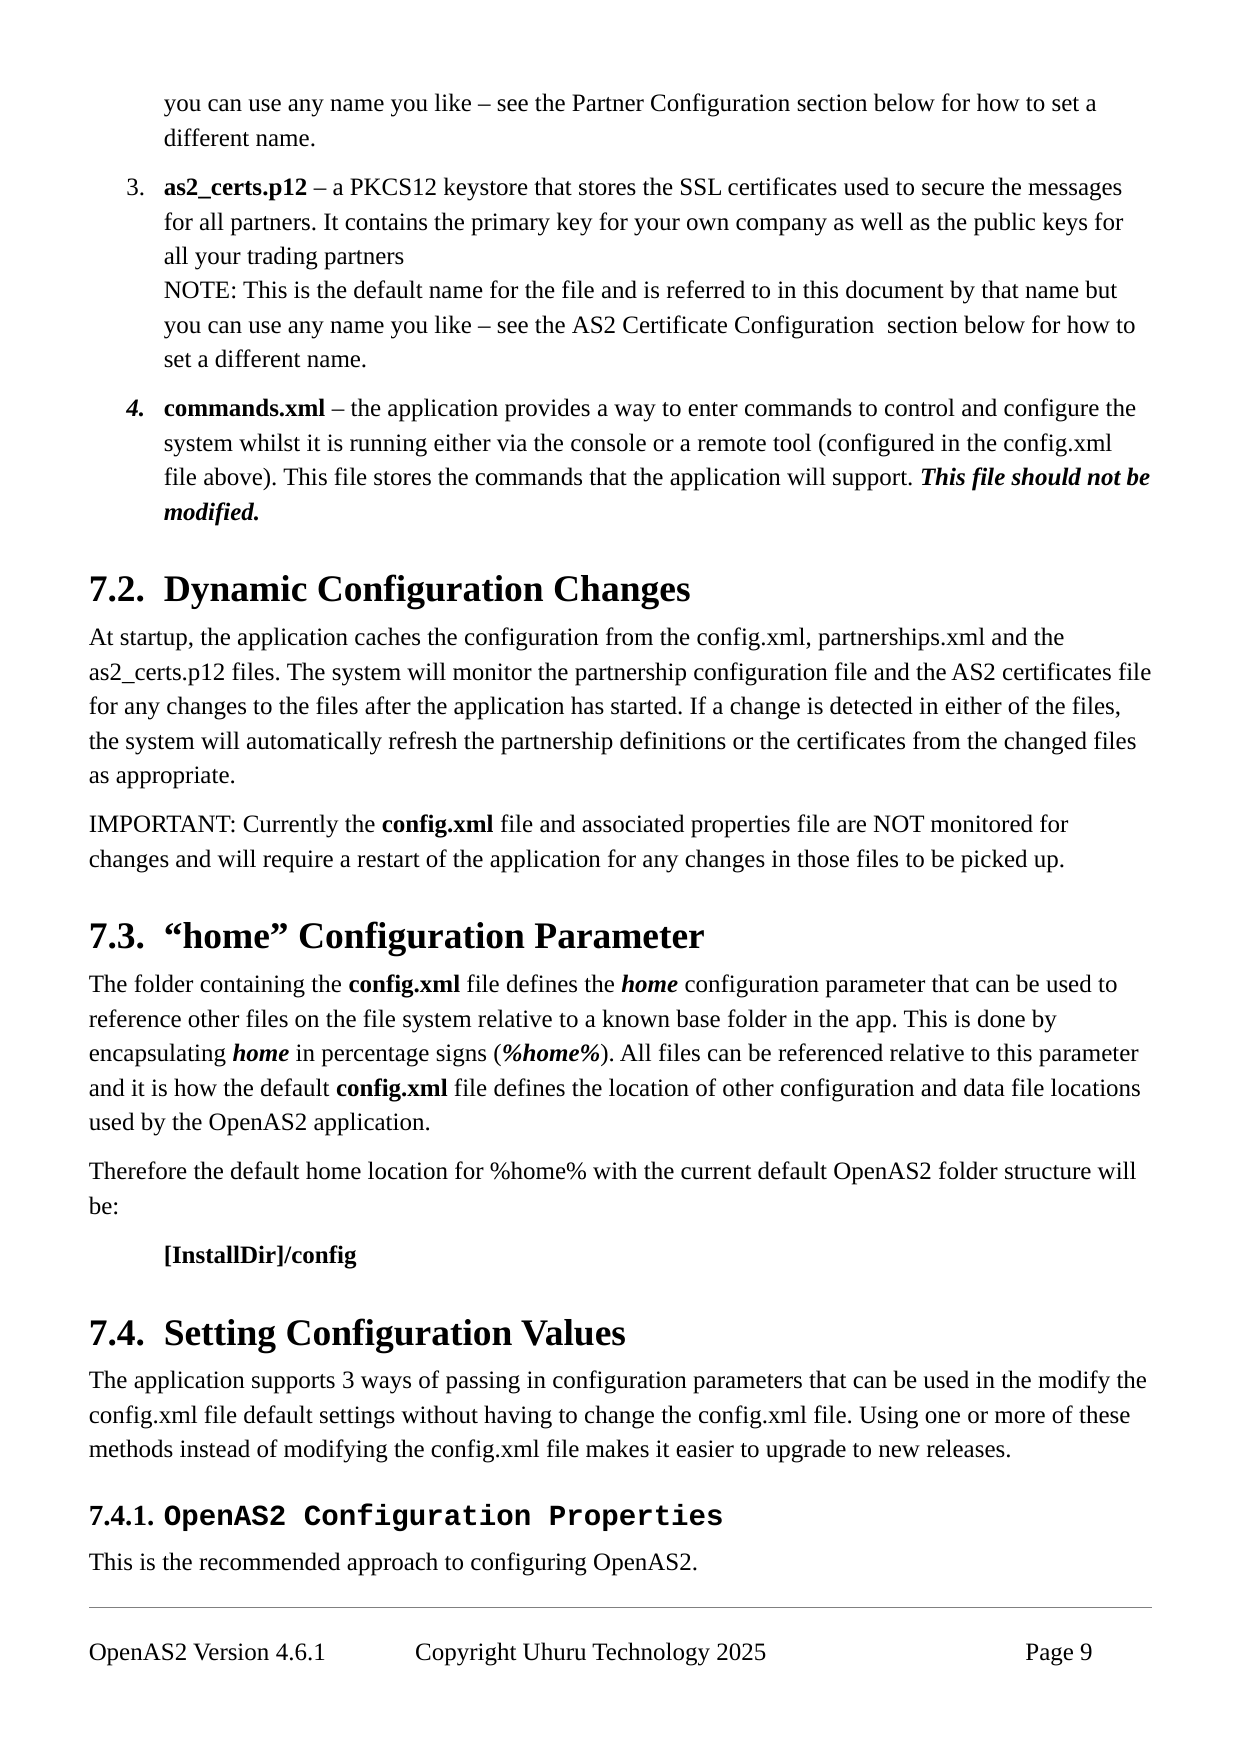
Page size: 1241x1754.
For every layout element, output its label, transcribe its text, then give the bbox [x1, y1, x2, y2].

list as2_certs.p12 – a PKCS12 keystore that stores the SSL certificates used to secure the messages for all partners. It contains the primary key for your own company as well as the public keys for all your trading partners NOTE: This is the default name for the file and is referred to in this document by that name but you can use any name you like – see the AS2 Certificate Configuration section below for how to set a different name. [126, 172, 1152, 373]
list you can use any name you like – see the Partner Configuration section below for how to set a different name. [126, 88, 1152, 152]
text At startup, the application caches the configuration from the config.xml, partnerships.xml and the as2_certs.p12 files. The system will monitor the partnership configuration file and the AS2 certificates file for any changes to the files after the application has started. If a change is detected in either of the files, the system will automatically refresh the partnership definitions or the certificates from the changed files as appropriate. [88, 622, 1152, 789]
text The application supports 3 ways of passing in configuration parameters that can be used in the modify the config.xml file default settings without having to change the config.xml file. Using one or more of these methods instead of modifying the config.xml file makes it easier to upgrade to new releases. [88, 1366, 1152, 1463]
text IMPORTANT: Currently the config.xml file and associated properties file are NOT monitored for changes and will require a restart of the application for any changes in those files to be picked up. [88, 809, 1152, 873]
subtitle Setting Configuration Values [88, 1310, 1152, 1353]
list commands.xml – the application provides a way to enter commands to control and configure the system whilst it is running either via the console or a remote tool (configured in the config.xml file above). This file stores the commands that the application will support. This file should not be modified. [126, 393, 1152, 526]
subtitle OpenAS2 Configuration Properties [88, 1498, 1152, 1534]
text This is the recommended approach to configuring OpenAS2. [88, 1547, 1152, 1575]
subtitle Dynamic Configuration Changes [88, 567, 1152, 610]
subtitle “home” Configuration Parameter [88, 914, 1152, 957]
text Therefore the default home location for %home% with the current default OpenAS2 folder structure will be: [88, 1156, 1152, 1220]
text The folder containing the config.xml file defines the home configuration parameter that can be used to reference other files on the file system relative to a known base folder in the app. This is done by encapsulating home in percentage signs (%home%). All files can be referenced relative to this parameter and it is how the default config.xml file defines the location of other configuration and data file locations used by the OpenAS2 application. [88, 969, 1152, 1136]
text [InstallDir]/config [163, 1240, 1152, 1269]
